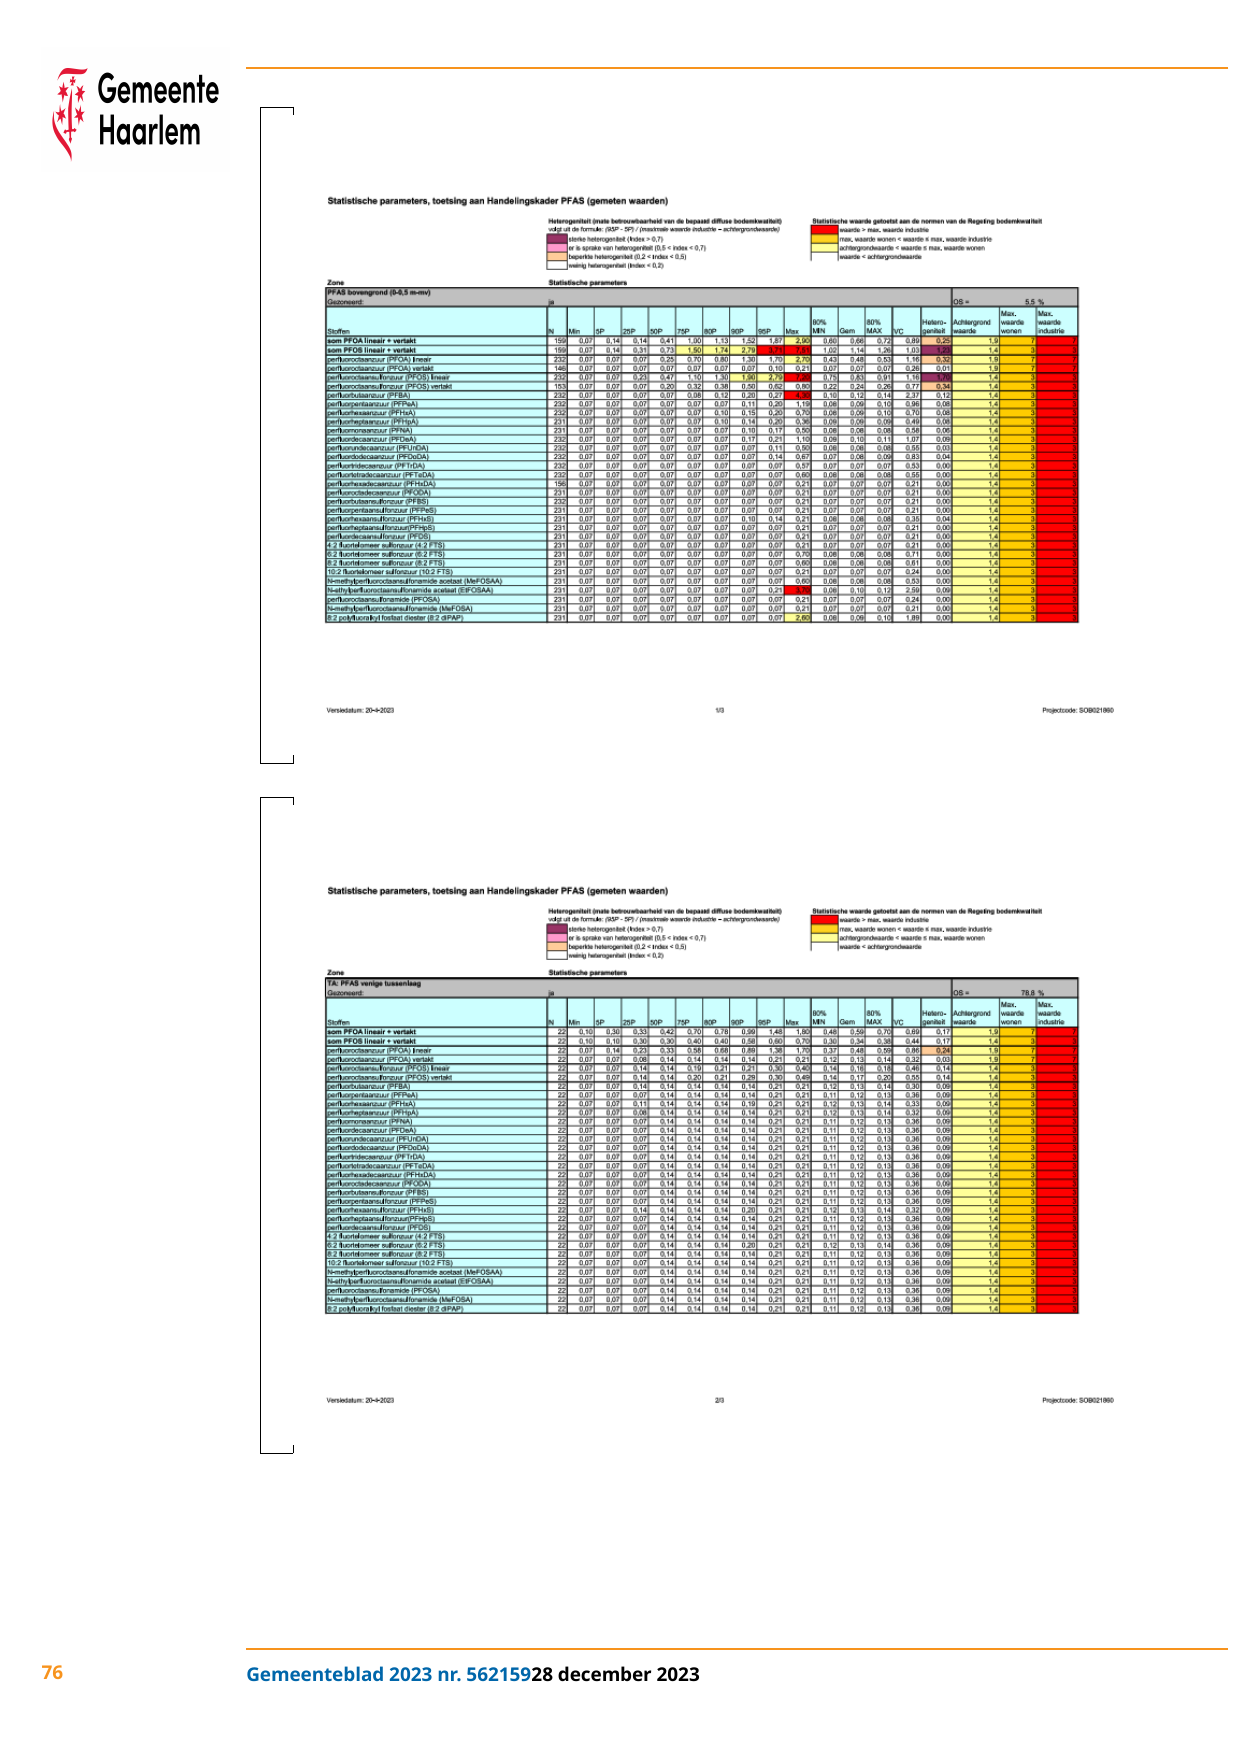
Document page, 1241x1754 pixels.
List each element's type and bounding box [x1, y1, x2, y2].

picture [268, 115, 1173, 755]
picture [268, 805, 1173, 1445]
picture [41, 47, 231, 172]
